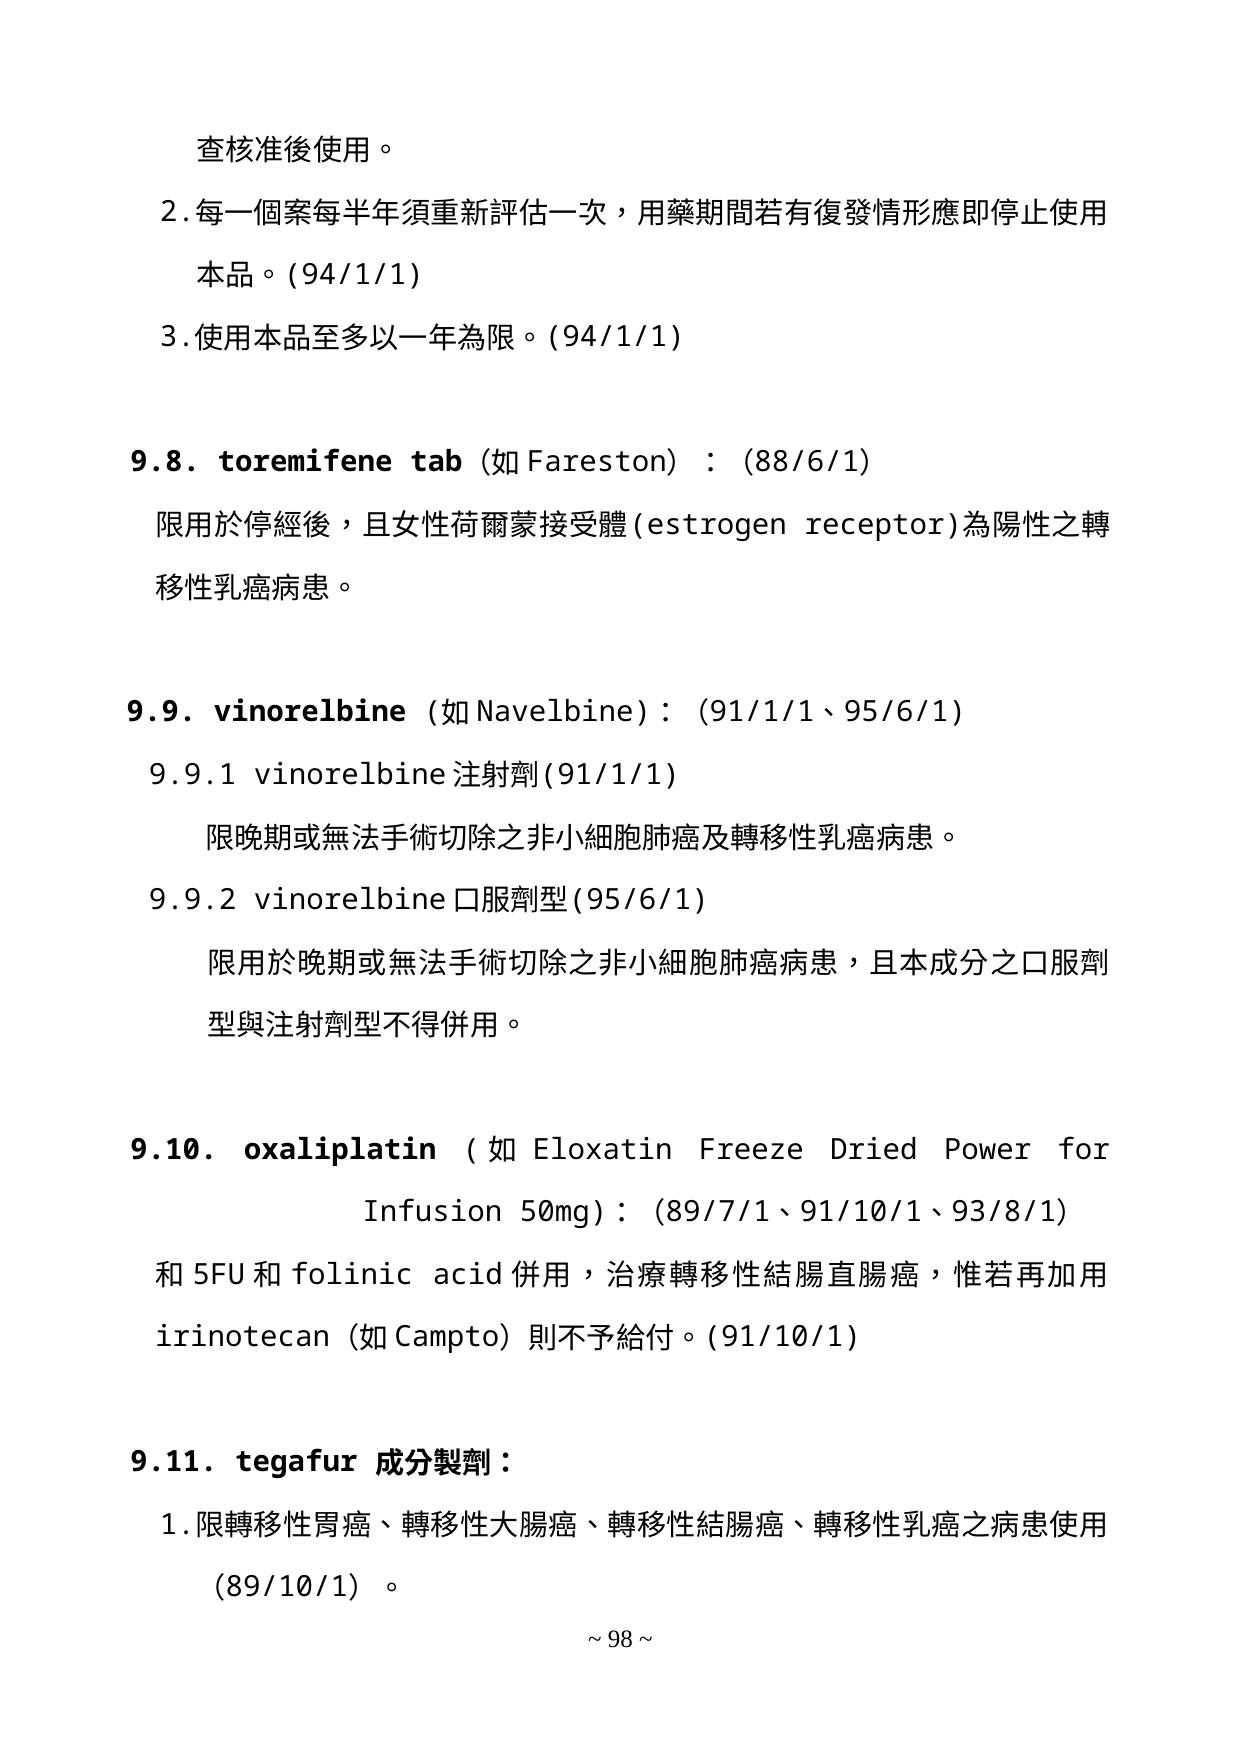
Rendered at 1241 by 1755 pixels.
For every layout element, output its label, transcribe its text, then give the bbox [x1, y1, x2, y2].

text 3.使用本品至多以一年為限。(94/1/1) [159, 294, 1110, 356]
text 1.限轉移性胃癌、轉移性大腸癌、轉移性結腸癌、轉移性乳癌之病患使用（89/10/1）。 [159, 1481, 1110, 1606]
text 限晚期或無法手術切除之非小細胞肺癌及轉移性乳癌病患。 [205, 794, 1110, 856]
subtitle 9.10. oxaliplatin (如Eloxatin Freeze Dried Power for Infusion 50mg)：（89/7/1、91/10/1、93/8/1） [130, 1106, 1110, 1231]
text 和5FU和folinic acid併用，治療轉移性結腸直腸癌，惟若再加用irinotecan（如Campto）則不予給付。(91/10/1) [155, 1231, 1110, 1356]
text 9.9.1 vinorelbine注射劑(91/1/1) [149, 731, 1110, 794]
subtitle 9.11. tegafur 成分製劑： [130, 1419, 1110, 1481]
text 9.9.2 vinorelbine口服劑型(95/6/1) [149, 856, 1110, 919]
subtitle 9.9. vinorelbine (如Navelbine)：（91/1/1、95/6/1) [126, 669, 1110, 731]
text 限用於晚期或無法手術切除之非小細胞肺癌病患，且本成分之口服劑型與注射劑型不得併用。 [207, 919, 1110, 1044]
text 查核准後使用。 [159, 106, 1110, 169]
text 2.每一個案每半年須重新評估一次，用藥期間若有復發情形應即停止使用本品。(94/1/1) [159, 169, 1110, 294]
subtitle 9.8. toremifene tab（如Fareston）：（88/6/1） [130, 419, 1110, 481]
text 限用於停經後，且女性荷爾蒙接受體(estrogen receptor)為陽性之轉移性乳癌病患。 [155, 481, 1110, 606]
